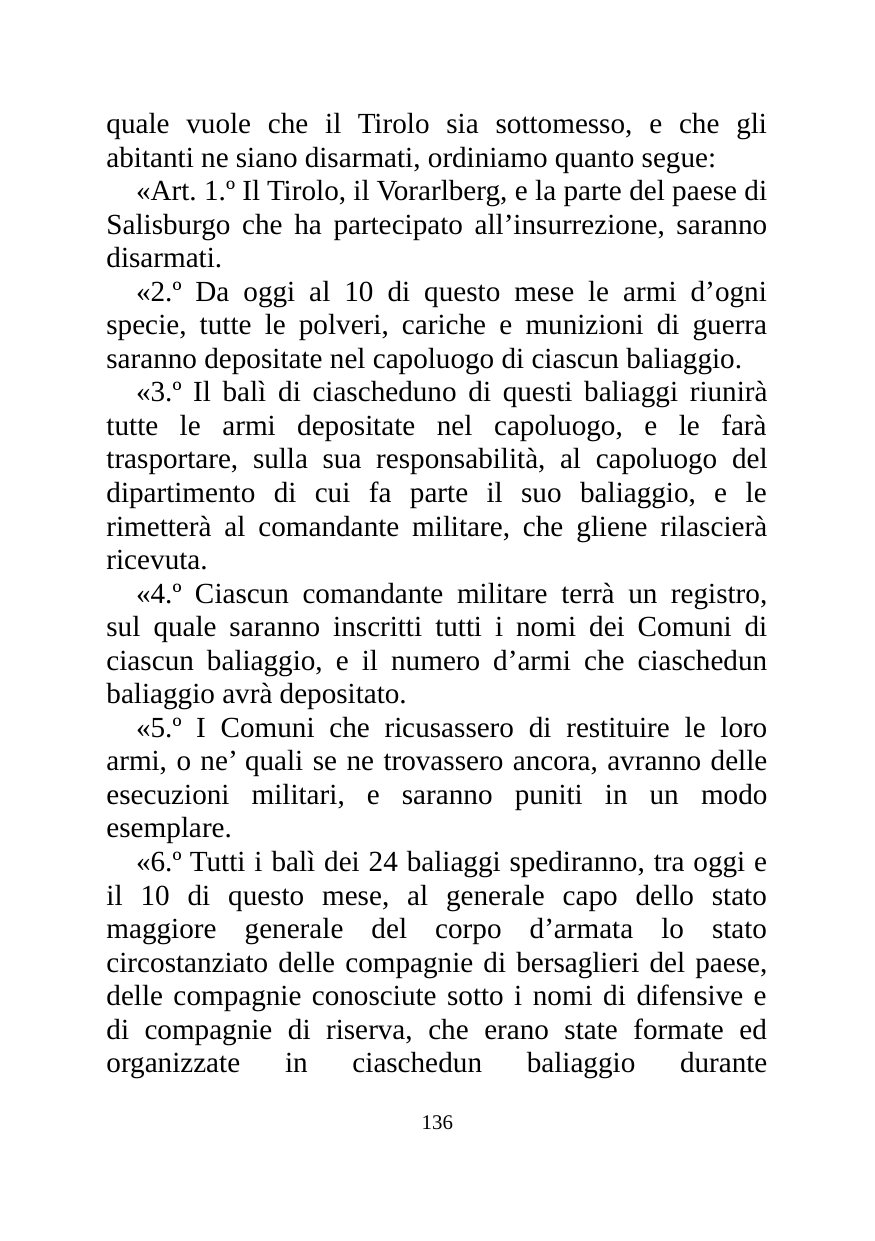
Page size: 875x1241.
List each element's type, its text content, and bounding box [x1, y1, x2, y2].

text «4.º Ciascun comandante militare terrà un registro, sul quale saranno inscritti tutti i nomi dei Comuni di ciascun baliaggio, e il numero d’armi che ciaschedun baliaggio avrà depositato. [106, 576, 768, 710]
text «Art. 1.º Il Tirolo, il Vorarlberg, e la parte del paese di Salisburgo che ha partecipato all’insurrezione, saranno disarmati. [106, 173, 768, 274]
text «3.º Il balì di ciascheduno di questi baliaggi riunirà tutte le armi depositate nel capoluogo, e le farà trasportare, sulla sua responsabilità, al capoluogo del dipartimento di cui fa parte il suo baliaggio, e le rimetterà al comandante militare, che gliene rilascierà ricevuta. [106, 374, 768, 576]
text quale vuole che il Tirolo sia sottomesso, e che gli abitanti ne siano disarmati, ordiniamo quanto segue: [106, 106, 768, 173]
text «5.º I Comuni che ricusassero di restituire le loro armi, o ne’ quali se ne trovassero ancora, avranno delle esecuzioni militari, e saranno puniti in un modo esemplare. [106, 710, 768, 844]
text «2.º Da oggi al 10 di questo mese le armi d’ogni specie, tutte le polveri, cariche e munizioni di guerra saranno depositate nel capoluogo di ciascun baliaggio. [106, 274, 768, 374]
text «6.º Tutti i balì dei 24 baliaggi spediranno, tra oggi e il 10 di questo mese, al generale capo dello stato maggiore generale del corpo d’armata lo stato circostanziato delle compagnie di bersaglieri del paese, delle compagnie conosciute sotto i nomi di difensive e di compagnie di riserva, che erano state formate ed organizzate in ciaschedun baliaggio durante [106, 844, 768, 1079]
